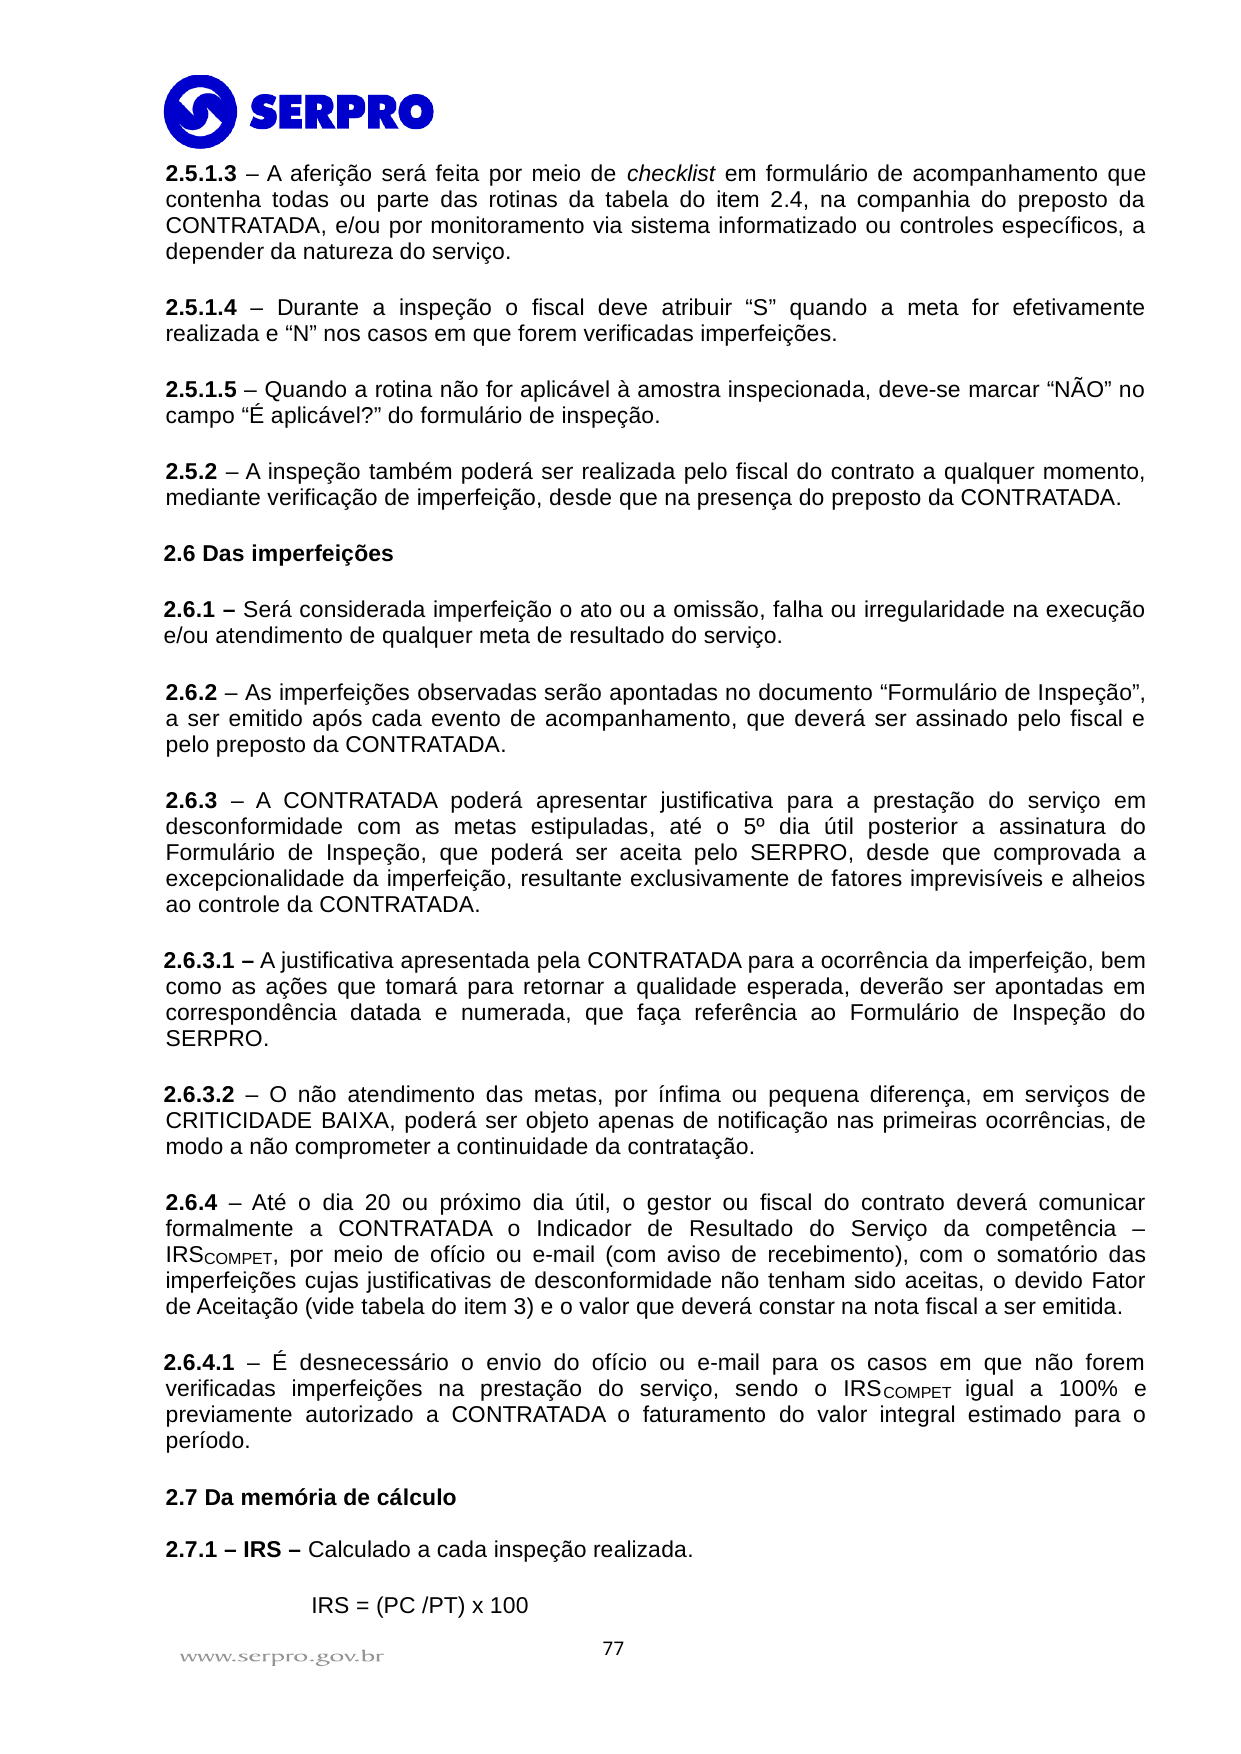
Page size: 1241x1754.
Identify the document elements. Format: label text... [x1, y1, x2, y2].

text 2.6.3.1 – A justificativa apresentada pela CONTRATADA para a ocorrência da imperfeição, bem como as ações que tomará para retornar a qualidade esperada, deverão ser apontadas em correspondência datada e numerada, que faça referência ao Formulário de Inspeção do SERPRO. [163, 947, 1147, 1051]
text 2.6.2 – As imperfeições observadas serão apontadas no documento “Formulário de Inspeção”, a ser emitido após cada evento de acompanhamento, que deverá ser assinado pelo fiscal e pelo preposto da CONTRATADA. [165, 679, 1147, 757]
text 2.6.4.1 – É desnecessário o envio do ofício ou e-mail para os casos em que não forem verificadas imperfeições na prestação do serviço, sendo o IRSCOMPET igual a 100% e previamente autorizado a CONTRATADA o faturamento do valor integral estimado para o período. [163, 1350, 1147, 1454]
text 2.6 Das imperfeições [163, 541, 1147, 567]
text 2.6.3.2 – O não atendimento das metas, por ínfima ou pequena diferença, em serviços de CRITICIDADE BAIXA, poderá ser objeto apenas de notificação nas primeiras ocorrências, de modo a não comprometer a continuidade da contratação. [163, 1081, 1147, 1159]
text 2.5.1.4 – Durante a inspeção o fiscal deve atribuir “S” quando a meta for efetivamente realizada e “N” nos casos em que forem verificadas imperfeições. [165, 294, 1147, 347]
text 2.5.1.5 – Quando a rotina não for aplicável à amostra inspecionada, deve-se marcar “NÃO” no campo “É aplicável?” do formulário de inspeção. [165, 377, 1147, 429]
text 2.6.1 – Será considerada imperfeição o ato ou a omissão, falha ou irregularidade na execução e/ou atendimento de qualquer meta de resultado do serviço. [163, 597, 1147, 649]
text 2.5.2 – A inspeção também poderá ser realizada pelo fiscal do contrato a qualquer momento, mediante verificação de imperfeição, desde que na presença do preposto da CONTRATADA. [165, 459, 1147, 511]
text 2.6.4 – Até o dia 20 ou próximo dia útil, o gestor ou fiscal do contrato deverá comunicar formalmente a CONTRATADA o Indicador de Resultado do Serviço da competência – IRSCOMPET, por meio de ofício ou e-mail (com aviso de recebimento), com o somatório das imperfeições cujas justificativas de desconformidade não tenham sido aceitas, o devido Fator de Aceitação (vide tabela do item 3) e o valor que deverá constar na nota fiscal a ser emitida. [165, 1189, 1147, 1320]
text IRS = (PC /PT) x 100 [165, 1592, 1147, 1618]
text 2.7 Da memória de cálculo [165, 1484, 1147, 1510]
text 2.7.1 – IRS – Calculado a cada inspeção realizada. [165, 1536, 1147, 1562]
picture [163, 75, 434, 149]
text 2.5.1.3 – A aferição será feita por meio de checklist em formulário de acompanhamento que contenha todas ou parte das rotinas da tabela do item 2.4, na companhia do preposto da CONTRATADA, e/ou por monitoramento via sistema informatizado ou controles específicos, a depender da natureza do serviço. [165, 160, 1147, 264]
text 2.6.3 – A CONTRATADA poderá apresentar justificativa para a prestação do serviço em desconformidade com as metas estipuladas, até o 5º dia útil posterior a assinatura do Formulário de Inspeção, que poderá ser aceita pelo SERPRO, desde que comprovada a excepcionalidade da imperfeição, resultante exclusivamente de fatores imprevisíveis e alheios ao controle da CONTRATADA. [165, 787, 1147, 917]
